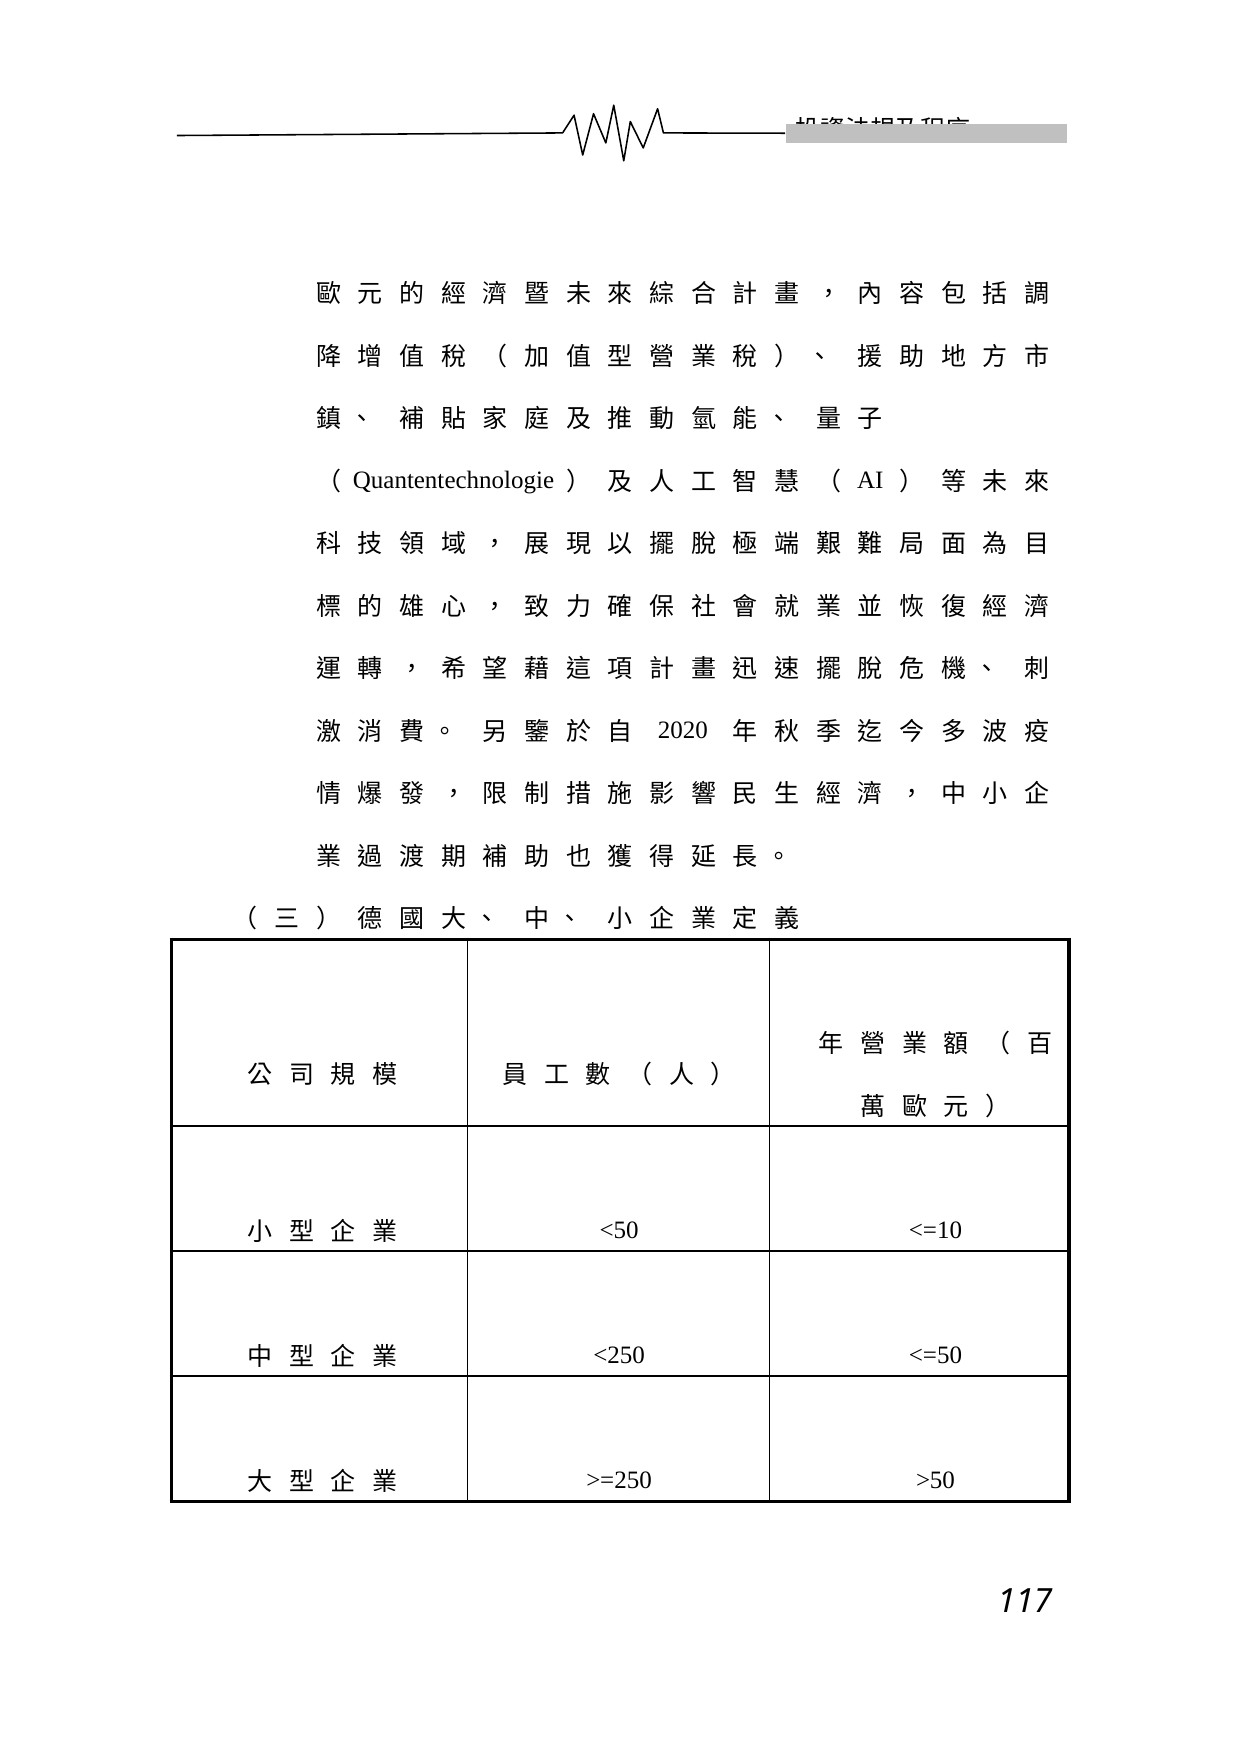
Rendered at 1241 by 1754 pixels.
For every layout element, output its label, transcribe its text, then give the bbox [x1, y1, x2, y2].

table_header 年營業額（百萬歐元） [770, 941, 1067, 1125]
table_cell <250 [468, 1252, 769, 1375]
text 歐元的經濟暨未來綜合計畫，內容包括調降增值稅（加值型營業稅）、援助地方市鎮、補貼家庭及推動氫能、量子（Quantentechnologie）及人工智慧（AI）等未來科技領域，展現以擺脫極端艱難局面為目標的雄心，致力確保社會就業並恢復經濟運轉，希望藉這項計畫迅速擺脫危機、刺激消費。另鑒於自2020年秋季迄今多波疫情爆發，限制措施影響民生經濟，中小企業過渡期補助也獲得延長。 [281, 250, 1058, 875]
table_cell >50 [770, 1377, 1067, 1500]
table_cell <=10 [770, 1127, 1067, 1250]
table_header 公司規模 [173, 941, 467, 1125]
text （三）德國大、中、小企業定義 [207, 875, 1058, 938]
table_header 員工數（人） [468, 941, 769, 1125]
table_cell >=250 [468, 1377, 769, 1500]
table_cell <50 [468, 1127, 769, 1250]
table_cell 小型企業 [173, 1127, 467, 1250]
table_cell <=50 [770, 1252, 1067, 1375]
table_cell 大型企業 [173, 1377, 467, 1500]
table_cell 中型企業 [173, 1252, 467, 1375]
